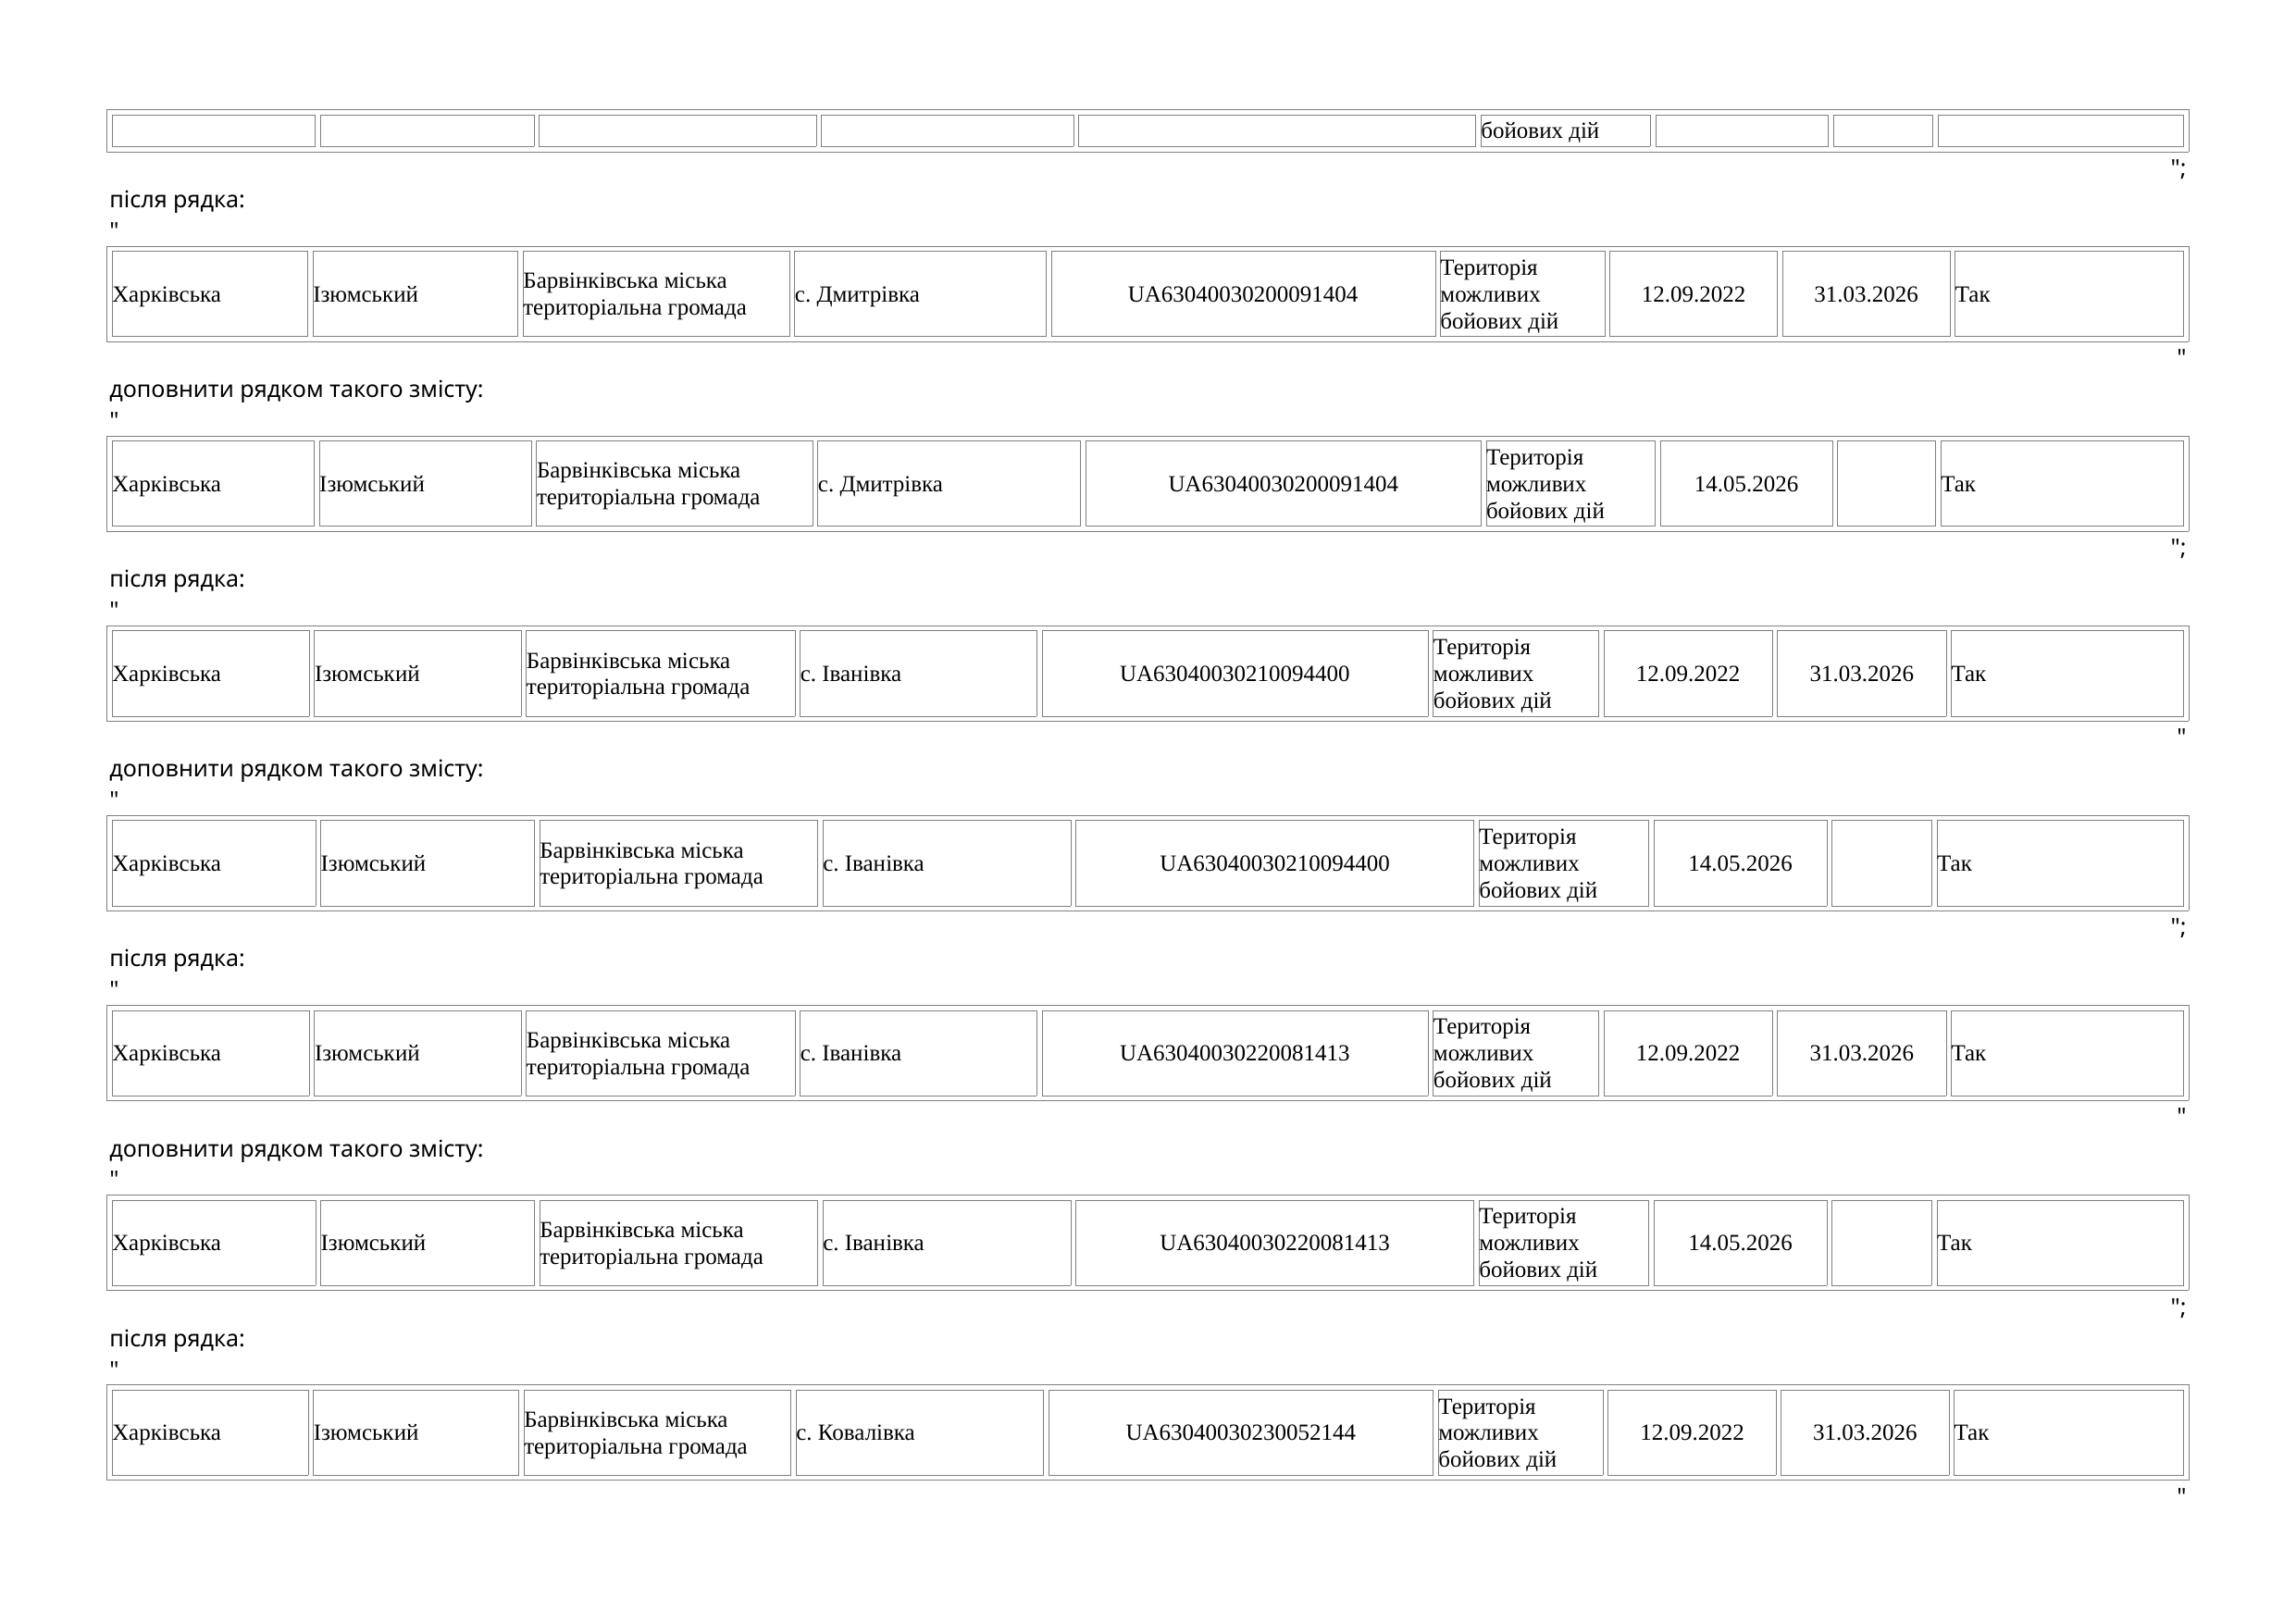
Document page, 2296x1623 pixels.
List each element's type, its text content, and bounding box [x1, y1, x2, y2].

table_header [1076, 110, 1478, 146]
table_header с. Іванівка [820, 816, 1074, 905]
text " [109, 973, 2186, 1005]
table_header Барвінківська міська територіальна громада [521, 1385, 793, 1475]
table_header Ізюмський [318, 816, 537, 905]
table_header с. Дмитрівка [815, 437, 1083, 526]
table_header Харківська [109, 1006, 312, 1096]
table_header Барвінківська міська територіальна громада [537, 1196, 820, 1285]
table_header [1832, 821, 1931, 905]
table_header Територія можливих бойових дій [1431, 626, 1601, 715]
table_header 12.09.2022 [1601, 626, 1775, 715]
table_header 12.09.2022 [1601, 1006, 1775, 1096]
table_header Так [1934, 1196, 2186, 1285]
table_header UA63040030210094400 [1074, 816, 1476, 905]
table_header Харківська [109, 1196, 317, 1285]
table_header Так [1938, 437, 2186, 526]
text після рядка: [109, 942, 2186, 973]
table_header [1653, 110, 1831, 146]
text " [109, 215, 2186, 246]
text " [109, 404, 2186, 436]
table_header Так [1948, 626, 2186, 715]
table_header Харківська [109, 626, 312, 715]
text доповнити рядком такого змісту: [109, 1132, 2186, 1163]
table_header 14.05.2026 [1657, 437, 1834, 526]
table_header Ізюмський [310, 247, 520, 336]
table_header Харківська [109, 437, 316, 526]
text "; [109, 532, 2186, 563]
text "; [109, 153, 2186, 183]
table_header бойових дій [1478, 110, 1653, 146]
table_header [1834, 116, 1932, 146]
table_header UA63040030220081413 [1074, 1196, 1476, 1285]
text " [109, 342, 2186, 373]
text " [109, 1353, 2186, 1384]
text " [109, 1163, 2186, 1195]
table_header [1831, 110, 1935, 146]
text після рядка: [109, 183, 2186, 215]
table_header с. Ковалівка [793, 1385, 1046, 1475]
table_header Ізюмський [312, 1006, 524, 1096]
table_header UA63040030230052144 [1046, 1385, 1435, 1475]
text після рядка: [109, 1321, 2186, 1353]
table_header 31.03.2026 [1775, 626, 1948, 715]
table_header 12.09.2022 [1607, 247, 1780, 336]
table_header [1935, 110, 2186, 146]
table_header UA63040030210094400 [1039, 626, 1431, 715]
table_header Територія можливих бойових дій [1435, 1385, 1606, 1475]
table_header Харківська [109, 247, 310, 336]
table_header Барвінківська міська територіальна громада [534, 437, 815, 526]
table_header Ізюмський [312, 626, 524, 715]
table_header 31.03.2026 [1779, 1385, 1951, 1475]
text " [109, 1101, 2186, 1132]
table_header UA63040030200091404 [1049, 247, 1437, 336]
table_header [536, 110, 819, 146]
table_header [109, 110, 317, 146]
table_header с. Іванівка [798, 1006, 1039, 1096]
table_header 12.09.2022 [1606, 1385, 1779, 1475]
table_header [1838, 441, 1935, 526]
table_header UA63040030200091404 [1083, 437, 1483, 526]
table_header 14.05.2026 [1651, 1196, 1829, 1285]
table_header [1829, 816, 1934, 905]
text " [109, 1481, 2186, 1511]
text "; [109, 911, 2186, 942]
table_header Територія можливих бойових дій [1437, 247, 1607, 336]
table_header 14.05.2026 [1651, 816, 1829, 905]
table_header [317, 110, 536, 146]
table_header Барвінківська міська територіальна громада [520, 247, 792, 336]
table_header [1835, 437, 1938, 526]
table_header [1829, 1196, 1934, 1285]
table_header Харківська [109, 816, 317, 905]
table_header Так [1953, 247, 2186, 336]
table_header UA63040030220081413 [1039, 1006, 1431, 1096]
table_header [1832, 1201, 1931, 1285]
text " [109, 784, 2186, 815]
text доповнити рядком такого змісту: [109, 373, 2186, 404]
table_header Територія можливих бойових дій [1476, 1196, 1651, 1285]
text " [109, 722, 2186, 752]
table_header Барвінківська міська територіальна громада [537, 816, 820, 905]
text після рядка: [109, 563, 2186, 594]
table_header Територія можливих бойових дій [1476, 816, 1651, 905]
table_header 31.03.2026 [1775, 1006, 1948, 1096]
table_header Так [1934, 816, 2186, 905]
table_header Територія можливих бойових дій [1483, 437, 1657, 526]
table_header Барвінківська міська територіальна громада [524, 1006, 798, 1096]
table_header Так [1952, 1385, 2186, 1475]
table_header Територія можливих бойових дій [1431, 1006, 1601, 1096]
table_header с. Дмитрівка [792, 247, 1049, 336]
table_header Харківська [109, 1385, 311, 1475]
table_header Ізюмський [316, 437, 534, 526]
text доповнити рядком такого змісту: [109, 752, 2186, 784]
table_header Так [1948, 1006, 2186, 1096]
table_header 31.03.2026 [1780, 247, 1953, 336]
text "; [109, 1291, 2186, 1321]
table_header Ізюмський [311, 1385, 521, 1475]
text " [109, 594, 2186, 626]
table_header Ізюмський [318, 1196, 537, 1285]
table_header Барвінківська міська територіальна громада [524, 626, 798, 715]
table_header с. Іванівка [820, 1196, 1074, 1285]
table_header с. Іванівка [798, 626, 1039, 715]
table_header [819, 110, 1075, 146]
